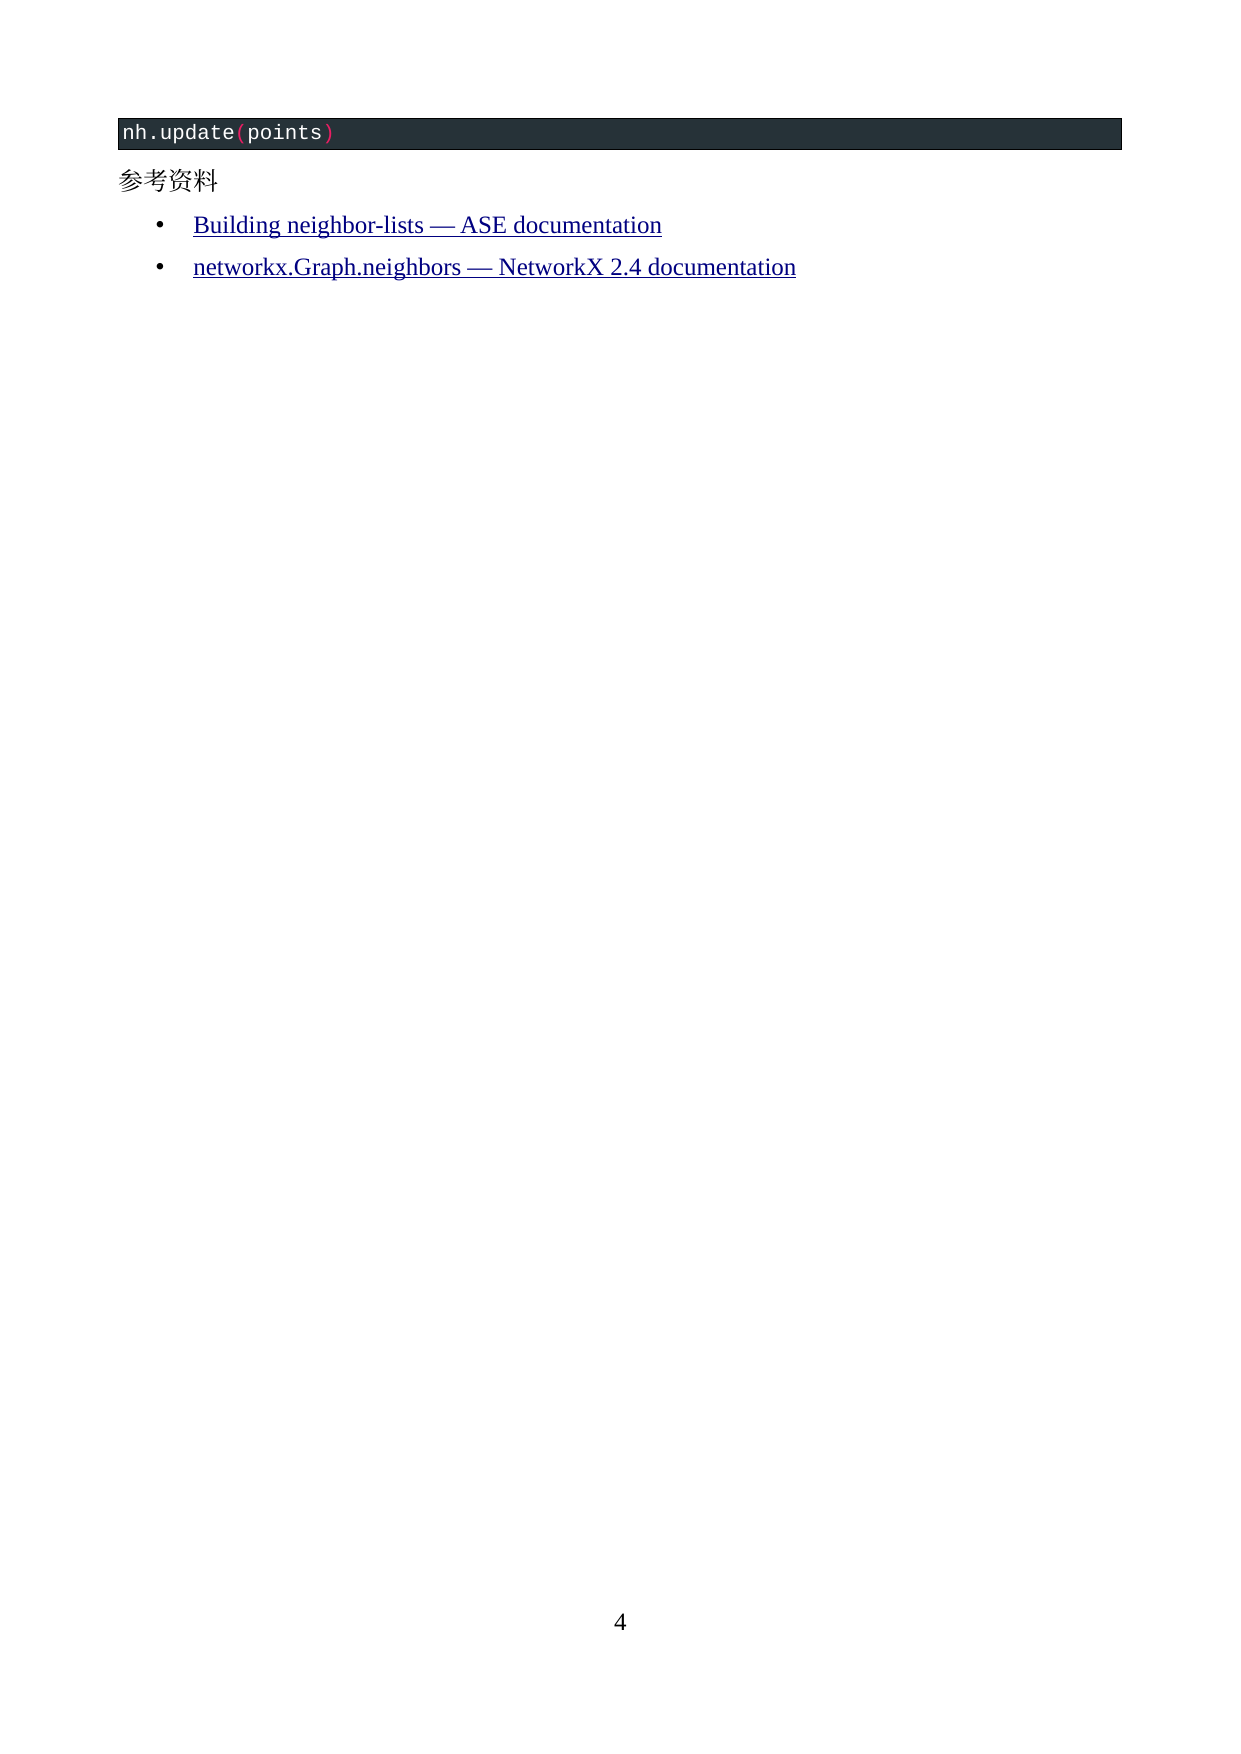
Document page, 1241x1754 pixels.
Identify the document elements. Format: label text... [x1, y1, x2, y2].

list networkx.Graph.neighbors — NetworkX 2.4 documentation [156, 252, 1122, 281]
text nh.update(points) [119, 119, 1121, 149]
text 参考资料 [118, 162, 1122, 198]
list Building neighbor-lists — ASE documentation [156, 211, 1122, 239]
